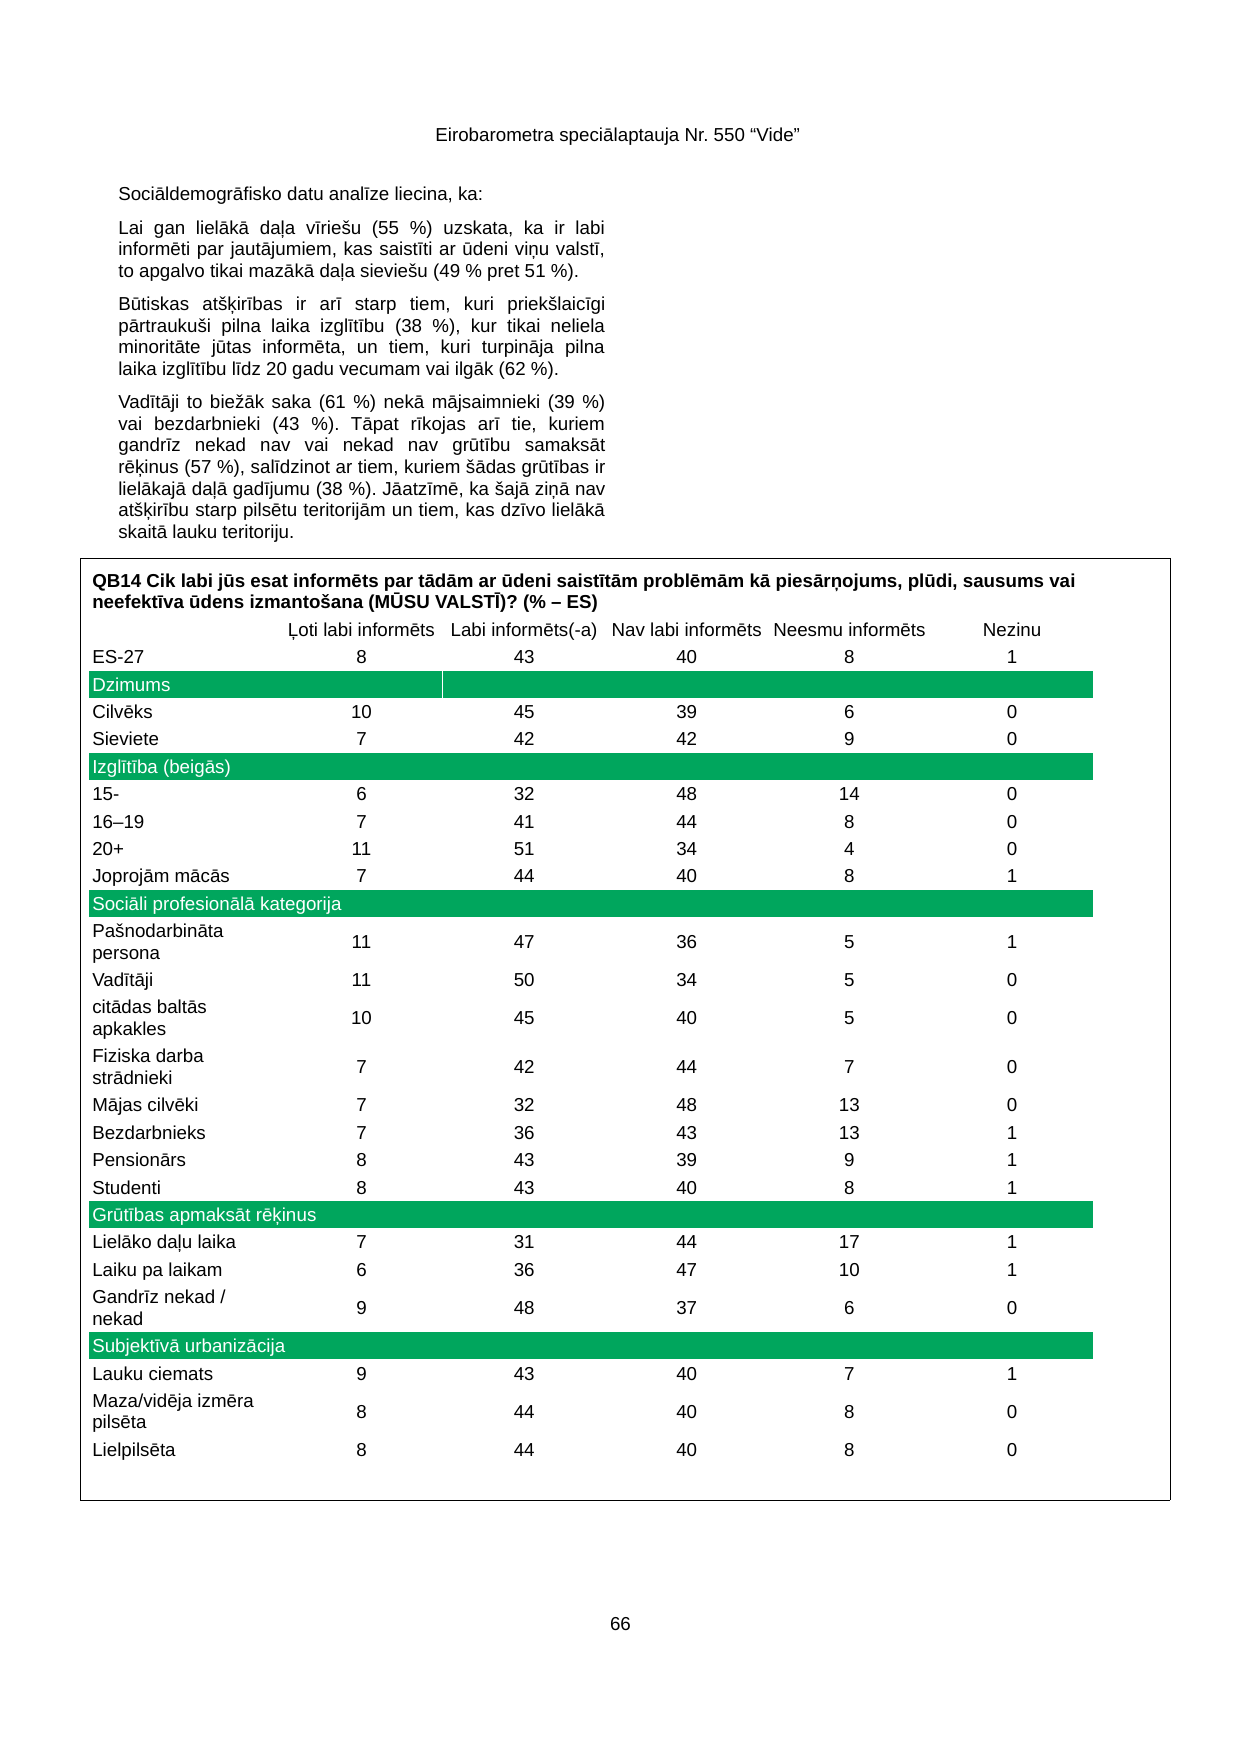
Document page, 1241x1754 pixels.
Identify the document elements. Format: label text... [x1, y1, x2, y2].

table_cell 7 [280, 862, 442, 890]
table_cell Dzimums [89, 671, 280, 698]
table_cell 8 [280, 1146, 442, 1173]
table_cell 1 [930, 1146, 1093, 1173]
table_cell 7 [280, 808, 442, 835]
table_cell 45 [443, 994, 605, 1042]
table_cell Lauku ciemats [89, 1360, 280, 1387]
table_cell [89, 616, 280, 643]
table_cell [930, 890, 1093, 917]
table_cell 47 [605, 1256, 768, 1283]
table_cell 43 [605, 1119, 768, 1146]
table_cell 43 [443, 643, 605, 671]
table_cell [930, 671, 1093, 698]
table_cell 39 [605, 698, 768, 725]
table_cell 40 [605, 643, 768, 671]
table_cell 37 [605, 1283, 768, 1332]
table_cell 6 [768, 698, 930, 725]
table_cell citādas baltās apkakles [89, 994, 280, 1042]
table_cell 8 [768, 1174, 930, 1201]
table_header QB14 Cik labi jūs esat informēts par tādām ar ūdeni saistītām problēmām kā piesārņojums, plūdi, sausums vai neefektīva ūdens izmantošana (MŪSU VALSTĪ)? (% – ES) [89, 567, 1093, 616]
table_cell 8 [280, 1387, 442, 1436]
table_cell 7 [280, 1043, 442, 1091]
table_cell Pašnodarbināta persona [89, 917, 280, 966]
table_cell 8 [768, 862, 930, 890]
table_cell 16–19 [89, 808, 280, 835]
table_cell 7 [768, 1043, 930, 1091]
table_cell 47 [443, 917, 605, 966]
table_cell 8 [768, 1436, 930, 1463]
text Sociāldemogrāfisko datu analīze liecina, ka: [118, 183, 605, 204]
table_cell 50 [443, 966, 605, 993]
table_cell 48 [605, 780, 768, 807]
table_cell 44 [443, 1387, 605, 1436]
table_cell 36 [605, 917, 768, 966]
table_cell 44 [605, 1228, 768, 1256]
text Vadītāji to biežāk saka (61 %) nekā mājsaimnieki (39 %) vai bezdarbnieki (43 %). Tāpat rīkojas arī tie, kuriem gandrīz nekad nav vai nekad nav grūtību samaksāt rēķinus (57 %), salīdzinot ar tiem, kuriem šādas grūtības ir lielākajā daļā gadījumu (38 %). Jāatzīmē, ka šajā ziņā nav atšķirību starp pilsētu teritorijām un tiem, kas dzīvo lielākā skaitā lauku teritoriju. [118, 391, 605, 542]
table_cell 36 [443, 1119, 605, 1146]
table_cell 43 [443, 1146, 605, 1173]
table_cell 7 [280, 1228, 442, 1256]
table_cell 43 [443, 1360, 605, 1387]
table_cell 13 [768, 1119, 930, 1146]
table_cell 15- [89, 780, 280, 807]
table_cell [605, 890, 768, 917]
table_cell 1 [930, 643, 1093, 671]
table_cell Gandrīz nekad / nekad [89, 1283, 280, 1332]
table_cell 44 [443, 862, 605, 890]
table_cell 0 [930, 808, 1093, 835]
table_cell 7 [768, 1360, 930, 1387]
text Lai gan lielākā daļa vīriešu (55 %) uzskata, ka ir labi informēti par jautājumiem, kas saistīti ar ūdeni viņu valstī, to apgalvo tikai mazākā daļa sieviešu (49 % pret 51 %). [118, 216, 605, 281]
table_cell 40 [605, 862, 768, 890]
table_cell 48 [443, 1283, 605, 1332]
table_cell Joprojām mācās [89, 862, 280, 890]
table_cell 44 [605, 808, 768, 835]
table_cell 1 [930, 1119, 1093, 1146]
table_cell Bezdarbnieks [89, 1119, 280, 1146]
table_cell [930, 753, 1093, 780]
table_cell 36 [443, 1256, 605, 1283]
table_cell 34 [605, 835, 768, 862]
table_cell Fiziska darba strādnieki [89, 1043, 280, 1091]
table_cell [768, 890, 930, 917]
table_cell [768, 671, 930, 698]
table_cell 0 [930, 966, 1093, 993]
table_cell 31 [443, 1228, 605, 1256]
table_cell 9 [768, 725, 930, 753]
table_cell 42 [605, 725, 768, 753]
table_cell 40 [605, 1174, 768, 1201]
table_cell 6 [768, 1283, 930, 1332]
table_cell 8 [280, 1436, 442, 1463]
table_cell 51 [443, 835, 605, 862]
table_cell 40 [605, 1387, 768, 1436]
table_cell 42 [443, 1043, 605, 1091]
table_cell Cilvēks [89, 698, 280, 725]
table_cell Lielāko daļu laika [89, 1228, 280, 1256]
table_cell Studenti [89, 1174, 280, 1201]
table_cell 40 [605, 994, 768, 1042]
table_cell 45 [443, 698, 605, 725]
table_cell 1 [930, 1360, 1093, 1387]
table_cell 44 [443, 1436, 605, 1463]
table_cell Nav labi informēts [605, 616, 768, 643]
table_cell Pensionārs [89, 1146, 280, 1173]
table_cell 40 [605, 1436, 768, 1463]
table_cell [930, 1332, 1093, 1359]
table_cell 4 [768, 835, 930, 862]
table_cell 44 [605, 1043, 768, 1091]
table_cell 8 [768, 1387, 930, 1436]
table_cell 8 [768, 643, 930, 671]
table_cell 1 [930, 1228, 1093, 1256]
table_cell Nezinu [930, 616, 1093, 643]
table_cell 1 [930, 1174, 1093, 1201]
table_cell 9 [768, 1146, 930, 1173]
table_cell Subjektīvā urbanizācija [89, 1332, 768, 1359]
table_cell 42 [443, 725, 605, 753]
table_cell 9 [280, 1283, 442, 1332]
table_cell 11 [280, 917, 442, 966]
table_cell Labi informēts(-a) [443, 616, 605, 643]
table_cell 0 [930, 1387, 1093, 1436]
table_cell 8 [280, 643, 442, 671]
table_cell 9 [280, 1360, 442, 1387]
table_cell 32 [443, 1091, 605, 1119]
table_cell 40 [605, 1360, 768, 1387]
table_cell 8 [280, 1174, 442, 1201]
table_cell Izglītība (beigās) [89, 753, 768, 780]
table_cell 0 [930, 1043, 1093, 1091]
table_cell 10 [280, 698, 442, 725]
table_cell 17 [768, 1228, 930, 1256]
table_cell 1 [930, 1256, 1093, 1283]
table_cell 34 [605, 966, 768, 993]
table_cell [768, 1332, 930, 1359]
table_cell 0 [930, 835, 1093, 862]
table_cell 32 [443, 780, 605, 807]
table_cell 0 [930, 698, 1093, 725]
table_cell 0 [930, 780, 1093, 807]
table_cell 5 [768, 994, 930, 1042]
table_cell 6 [280, 1256, 442, 1283]
table_cell Sieviete [89, 725, 280, 753]
text Būtiskas atšķirības ir arī starp tiem, kuri priekšlaicīgi pārtraukuši pilna laika izglītību (38 %), kur tikai neliela minoritāte jūtas informēta, un tiem, kuri turpināja pilna laika izglītību līdz 20 gadu vecumam vai ilgāk (62 %). [118, 293, 605, 379]
table_cell 11 [280, 835, 442, 862]
table_cell Ļoti labi informēts [280, 616, 442, 643]
table_cell 5 [768, 917, 930, 966]
table_cell 48 [605, 1091, 768, 1119]
table_cell 41 [443, 808, 605, 835]
table_cell Neesmu informēts [768, 616, 930, 643]
table_cell 7 [280, 725, 442, 753]
table_cell [280, 671, 442, 698]
table_cell 0 [930, 1283, 1093, 1332]
table_cell [930, 1201, 1093, 1228]
table_cell 39 [605, 1146, 768, 1173]
table_cell 1 [930, 862, 1093, 890]
table_cell 0 [930, 1091, 1093, 1119]
table_cell 7 [280, 1091, 442, 1119]
table_cell Mājas cilvēki [89, 1091, 280, 1119]
table_cell 0 [930, 725, 1093, 753]
table_cell 1 [930, 917, 1093, 966]
table_cell 43 [443, 1174, 605, 1201]
table_cell 14 [768, 780, 930, 807]
table_cell 0 [930, 1436, 1093, 1463]
table_cell 10 [280, 994, 442, 1042]
table_cell 13 [768, 1091, 930, 1119]
table_cell Laiku pa laikam [89, 1256, 280, 1283]
table_cell 5 [768, 966, 930, 993]
table_cell [443, 671, 605, 698]
table_cell [768, 753, 930, 780]
table_cell Vadītāji [89, 966, 280, 993]
table_cell Grūtības apmaksāt rēķinus [89, 1201, 768, 1228]
table_cell 20+ [89, 835, 280, 862]
table_cell 8 [768, 808, 930, 835]
table_cell [605, 671, 768, 698]
table_cell 11 [280, 966, 442, 993]
table_cell 6 [280, 780, 442, 807]
table_cell 7 [280, 1119, 442, 1146]
table_cell [768, 1201, 930, 1228]
table_cell Maza/vidēja izmēra pilsēta [89, 1387, 280, 1436]
table_cell Lielpilsēta [89, 1436, 280, 1463]
table_cell 10 [768, 1256, 930, 1283]
table_cell ES-27 [89, 643, 280, 671]
table_cell 0 [930, 994, 1093, 1042]
table_cell Sociāli profesionālā kategorija [89, 890, 605, 917]
